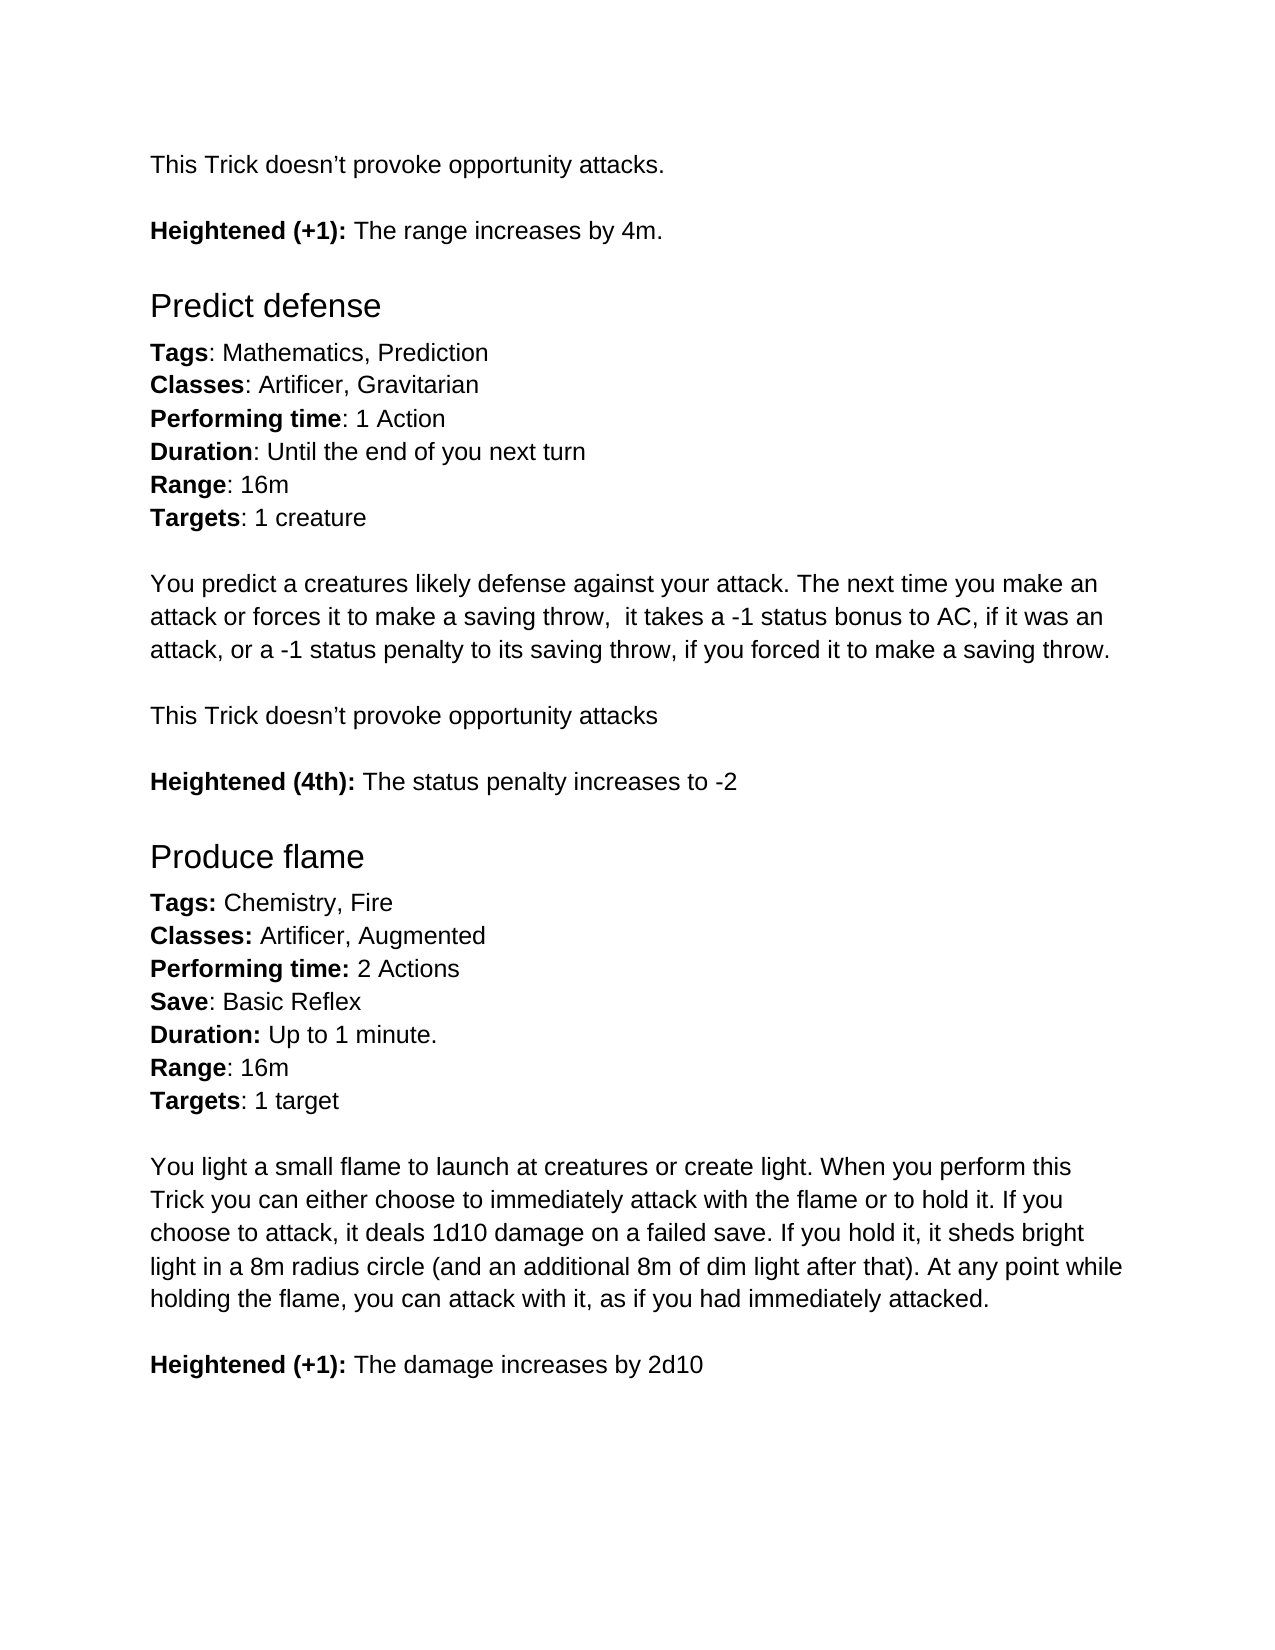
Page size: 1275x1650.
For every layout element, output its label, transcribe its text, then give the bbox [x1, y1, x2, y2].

text You light a small flame to launch at creatures or create light. When you perform this Trick you can either choose to immediately attack with the flame or to hold it. If you choose to attack, it deals 1d10 damage on a failed save. If you hold it, it sheds bright light in a 8m radius circle (and an additional 8m of dim light after that). At any point while holding the flame, you can attack with it, as if you had immediately attacked. [150, 1152, 1125, 1313]
text Performing time: 1 Action [150, 403, 1125, 432]
text Tags: Mathematics, Prediction [150, 337, 1125, 366]
text Heightened (4th): The status penalty increases to -2 [150, 767, 1125, 796]
subtitle Predict defense [150, 287, 1125, 325]
text This Trick doesn’t provoke opportunity attacks [150, 701, 1125, 729]
text Tags: Chemistry, Fire [150, 888, 1125, 917]
text Classes: Artificer, Gravitarian [150, 371, 1125, 399]
text Save: Basic Reflex [150, 987, 1125, 1016]
text Heightened (+1): The range increases by 4m. [150, 216, 1125, 245]
text Targets: 1 target [150, 1086, 1125, 1115]
text Range: 16m [150, 1053, 1125, 1082]
text Heightened (+1): The damage increases by 2d10 [150, 1351, 1125, 1379]
subtitle Produce flame [150, 837, 1125, 876]
text Targets: 1 creature [150, 503, 1125, 531]
text Classes: Artificer, Augmented [150, 921, 1125, 950]
text Performing time: 2 Actions [150, 954, 1125, 983]
text Duration: Until the end of you next turn [150, 437, 1125, 465]
text You predict a creatures likely defense against your attack. The next time you make an attack or forces it to make a saving throw, it takes a -1 status bonus to AC, if it was an attack, or a -1 status penalty to its saving throw, if you forced it to make a saving throw. [150, 569, 1125, 663]
text Range: 16m [150, 469, 1125, 498]
text This Trick doesn’t provoke opportunity attacks. [150, 150, 1125, 179]
text Duration: Up to 1 minute. [150, 1020, 1125, 1049]
